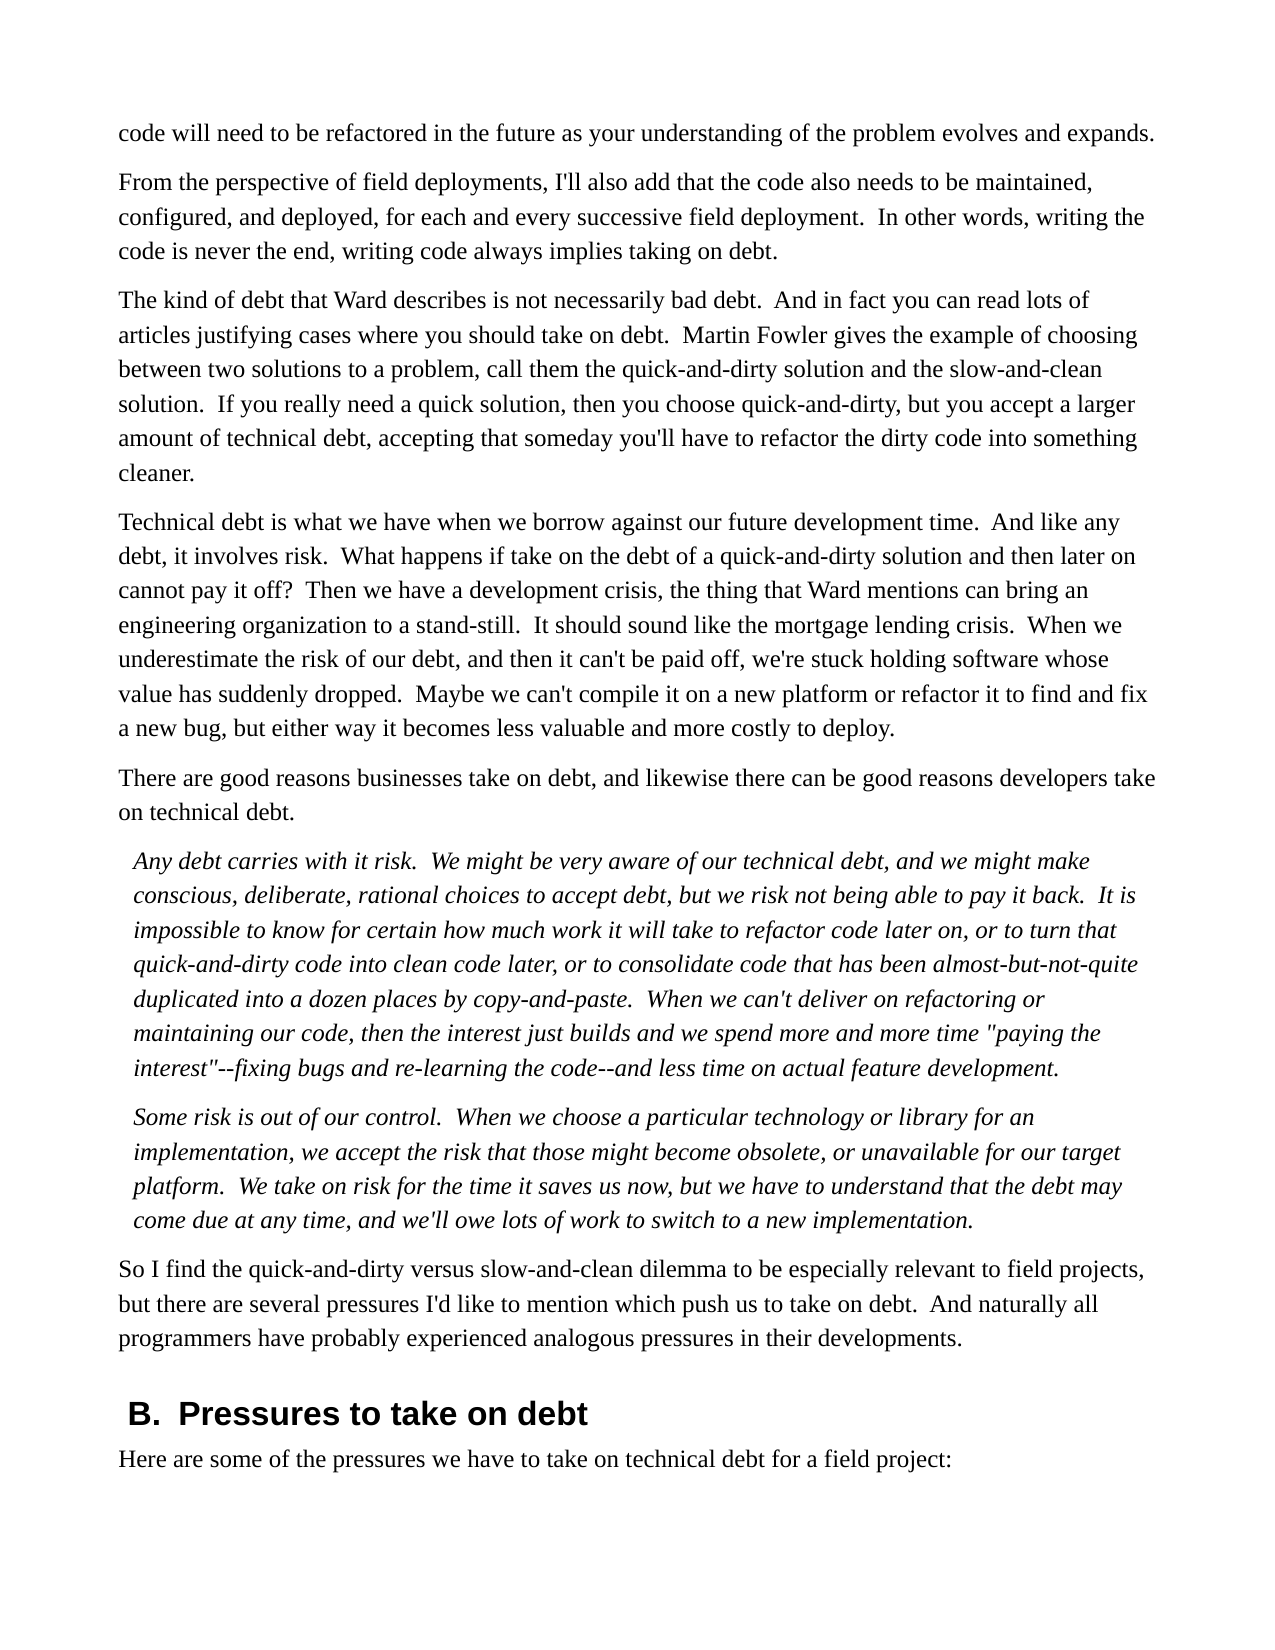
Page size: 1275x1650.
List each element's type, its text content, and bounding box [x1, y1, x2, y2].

text So I find the quick-and-dirty versus slow-and-clean dilemma to be especially relevant to field projects, but there are several pressures I'd like to mention which push us to take on debt. And naturally all programmers have probably experienced analogous pressures in their developments. [118, 1254, 1157, 1352]
text Here are some of the pressures we have to take on technical debt for a field project: [118, 1444, 1157, 1473]
text Any debt carries with it risk. We might be very aware of our technical debt, and we might make conscious, deliberate, rational choices to accept debt, but we risk not being able to pay it back. It is impossible to know for certain how much work it will take to refactor code later on, or to turn that quick-and-dirty code into clean code later, or to consolidate code that has been almost-but-not-quite duplicated into a dozen places by copy-and-paste. When we can't deliver on refactoring or maintaining our code, then the interest just builds and we spend more and more time "paying the interest"--fixing bugs and re-learning the code--and less time on actual feature development. [133, 846, 1157, 1082]
text There are good reasons businesses take on debt, and likewise there can be good reasons developers take on technical debt. [118, 763, 1157, 826]
subtitle Pressures to take on debt [118, 1393, 1157, 1432]
text Some risk is out of our control. When we choose a particular technology or library for an implementation, we accept the risk that those might become obsolete, or unavailable for our target platform. We take on risk for the time it saves us now, but we have to understand that the debt may come due at any time, and we'll owe lots of work to switch to a new implementation. [133, 1102, 1157, 1234]
text The kind of debt that Ward describes is not necessarily bad debt. And in fact you can read lots of articles justifying cases where you should take on debt. Martin Fowler gives the example of choosing between two solutions to a problem, call them the quick-and-dirty solution and the slow-and-clean solution. If you really need a quick solution, then you choose quick-and-dirty, but you accept a larger amount of technical debt, accepting that someday you'll have to refactor the dirty code into something cleaner. [118, 285, 1157, 486]
text Technical debt is what we have when we borrow against our future development time. And like any debt, it involves risk. What happens if take on the debt of a quick-and-dirty solution and then later on cannot pay it off? Then we have a development crisis, the thing that Ward mentions can bring an engineering organization to a stand-still. It should sound like the mortgage lending crisis. When we underestimate the risk of our debt, and then it can't be paid off, we're stuck holding software whose value has suddenly dropped. Maybe we can't compile it on a new platform or refactor it to find and fix a new bug, but either way it becomes less valuable and more costly to deploy. [118, 507, 1157, 742]
text From the perspective of field deployments, I'll also add that the code also needs to be maintained, configured, and deployed, for each and every successive field deployment. In other words, writing the code is never the end, writing code always implies taking on debt. [118, 167, 1157, 265]
text code will need to be refactored in the future as your understanding of the problem evolves and expands. [118, 118, 1157, 147]
